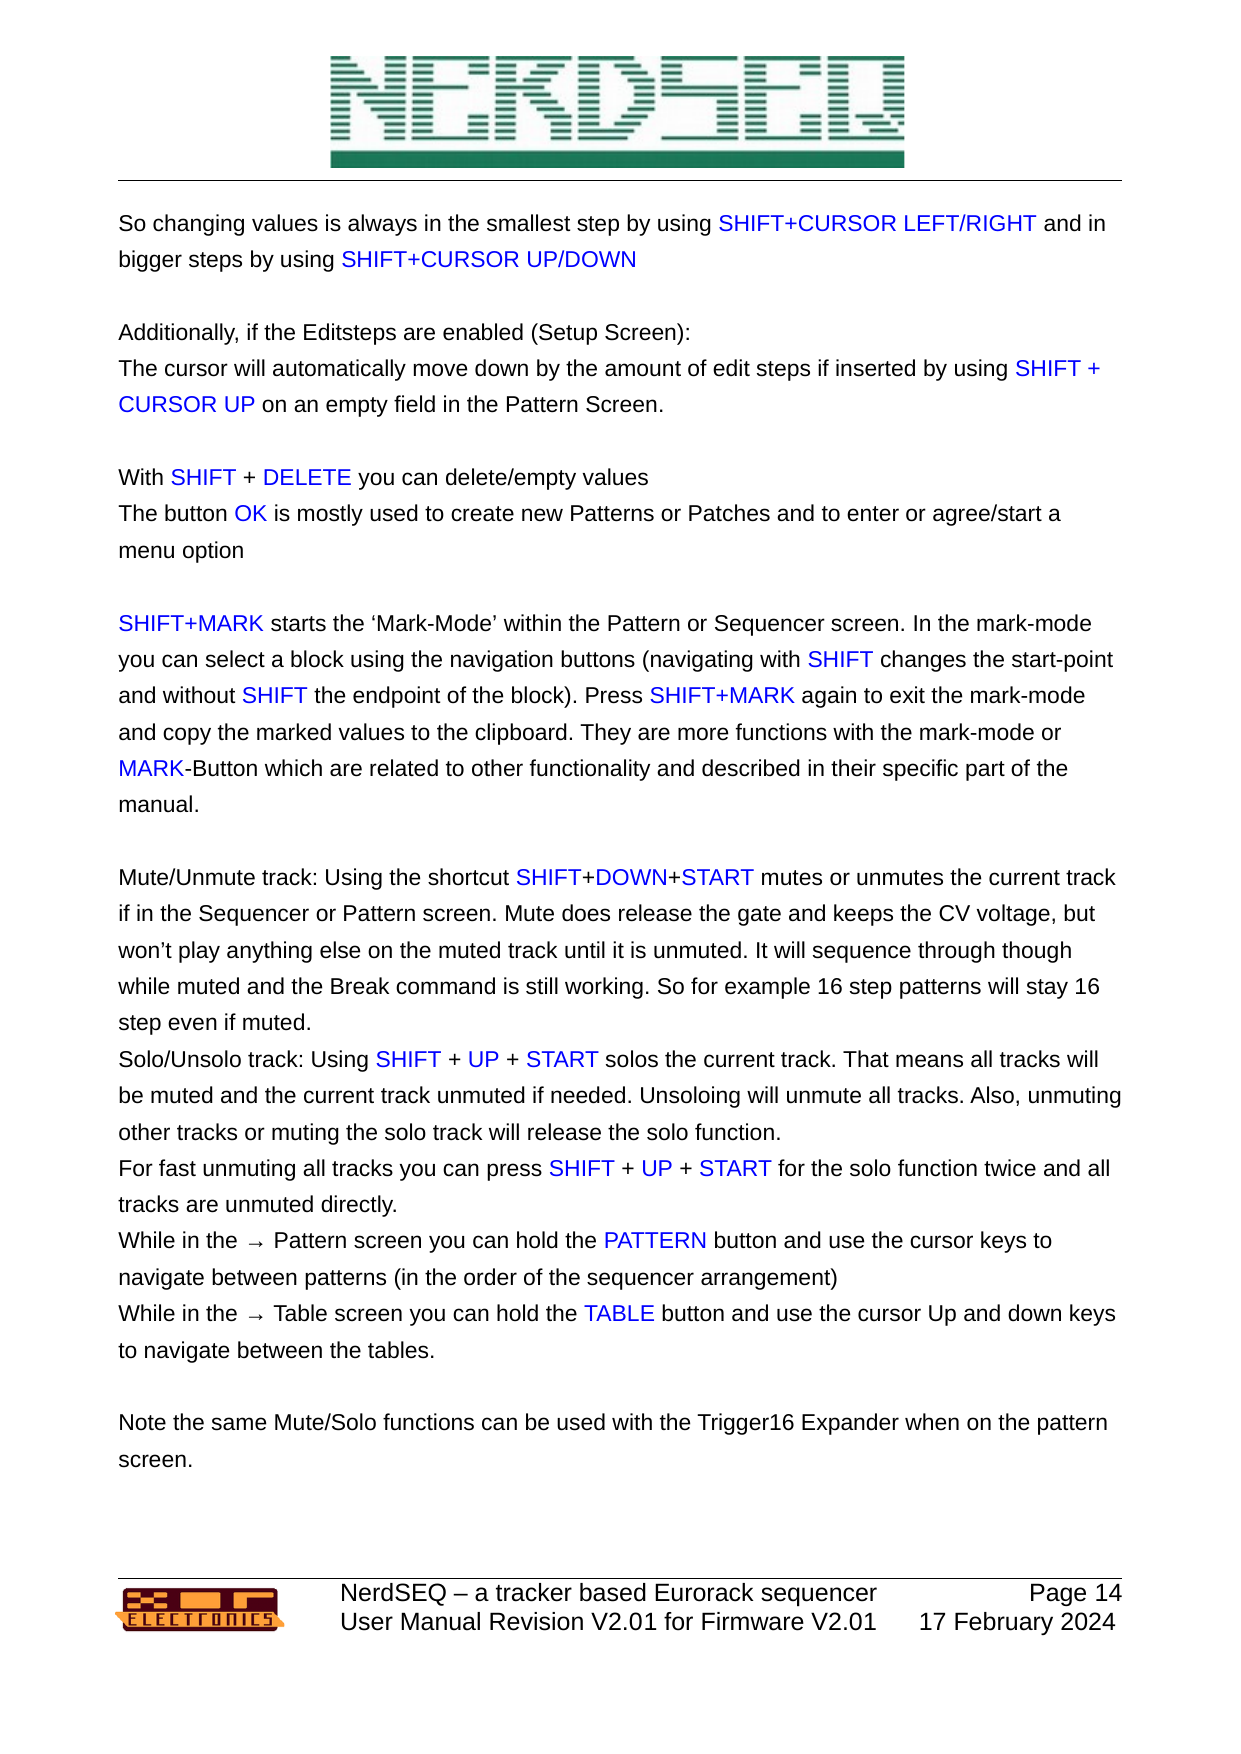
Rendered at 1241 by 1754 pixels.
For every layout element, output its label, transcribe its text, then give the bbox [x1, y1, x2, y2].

picture [115, 1584, 285, 1634]
text With SHIFT + DELETE you can delete/empty values [118, 464, 1122, 490]
text Additionally, if the Editsteps are enabled (Setup Screen): [118, 319, 1122, 345]
text Note the same Mute/Solo functions can be used with the Trigger16 Expander when on the pattern screen. [118, 1409, 1122, 1472]
text Mute/Unmute track: Using the shortcut SHIFT+DOWN+START mutes or unmutes the current track if in the Sequencer or Pattern screen. Mute does release the gate and keeps the CV voltage, but won’t play anything else on the muted track until it is unmuted. It will sequence through though while muted and the Break command is still working. So for example 16 step patterns will stay 16 step even if muted. [118, 864, 1122, 1036]
text SHIFT+MARK starts the ‘Mark-Mode’ within the Pattern or Sequencer screen. In the mark-mode you can select a block using the navigation buttons (navigating with SHIFT changes the start-point and without SHIFT the endpoint of the block). Press SHIFT+MARK again to exit the mark-mode and copy the marked values to the clipboard. They are more functions with the mark-mode or MARK-Button which are related to other functionality and described in their specific part of the manual. [118, 609, 1122, 818]
text The button OK is mostly used to create new Patterns or Patches and to enter or agree/start a menu option [118, 500, 1122, 563]
text The cursor will automatically move down by the amount of edit steps if inserted by using SHIFT + CURSOR UP on an empty field in the Pattern Screen. [118, 355, 1122, 418]
text While in the → Table screen you can hold the TABLE button and use the cursor Up and down keys to navigate between the tables. [118, 1300, 1122, 1363]
text Solo/Unsolo track: Using SHIFT + UP + START solos the current track. That means all tracks will be muted and the current track unmuted if needed. Unsoloing will unmute all tracks. Also, unmuting other tracks or muting the solo track will release the solo function. [118, 1046, 1122, 1145]
text While in the → Pattern screen you can hold the PATTERN button and use the cursor keys to navigate between patterns (in the order of the sequencer arrangement) [118, 1227, 1122, 1290]
text For fast unmuting all tracks you can press SHIFT + UP + START for the solo function twice and all tracks are unmuted directly. [118, 1155, 1122, 1217]
text So changing values is always in the smallest step by using SHIFT+CURSOR LEFT/RIGHT and in bigger steps by using SHIFT+CURSOR UP/DOWN [118, 209, 1122, 272]
picture [330, 56, 905, 168]
